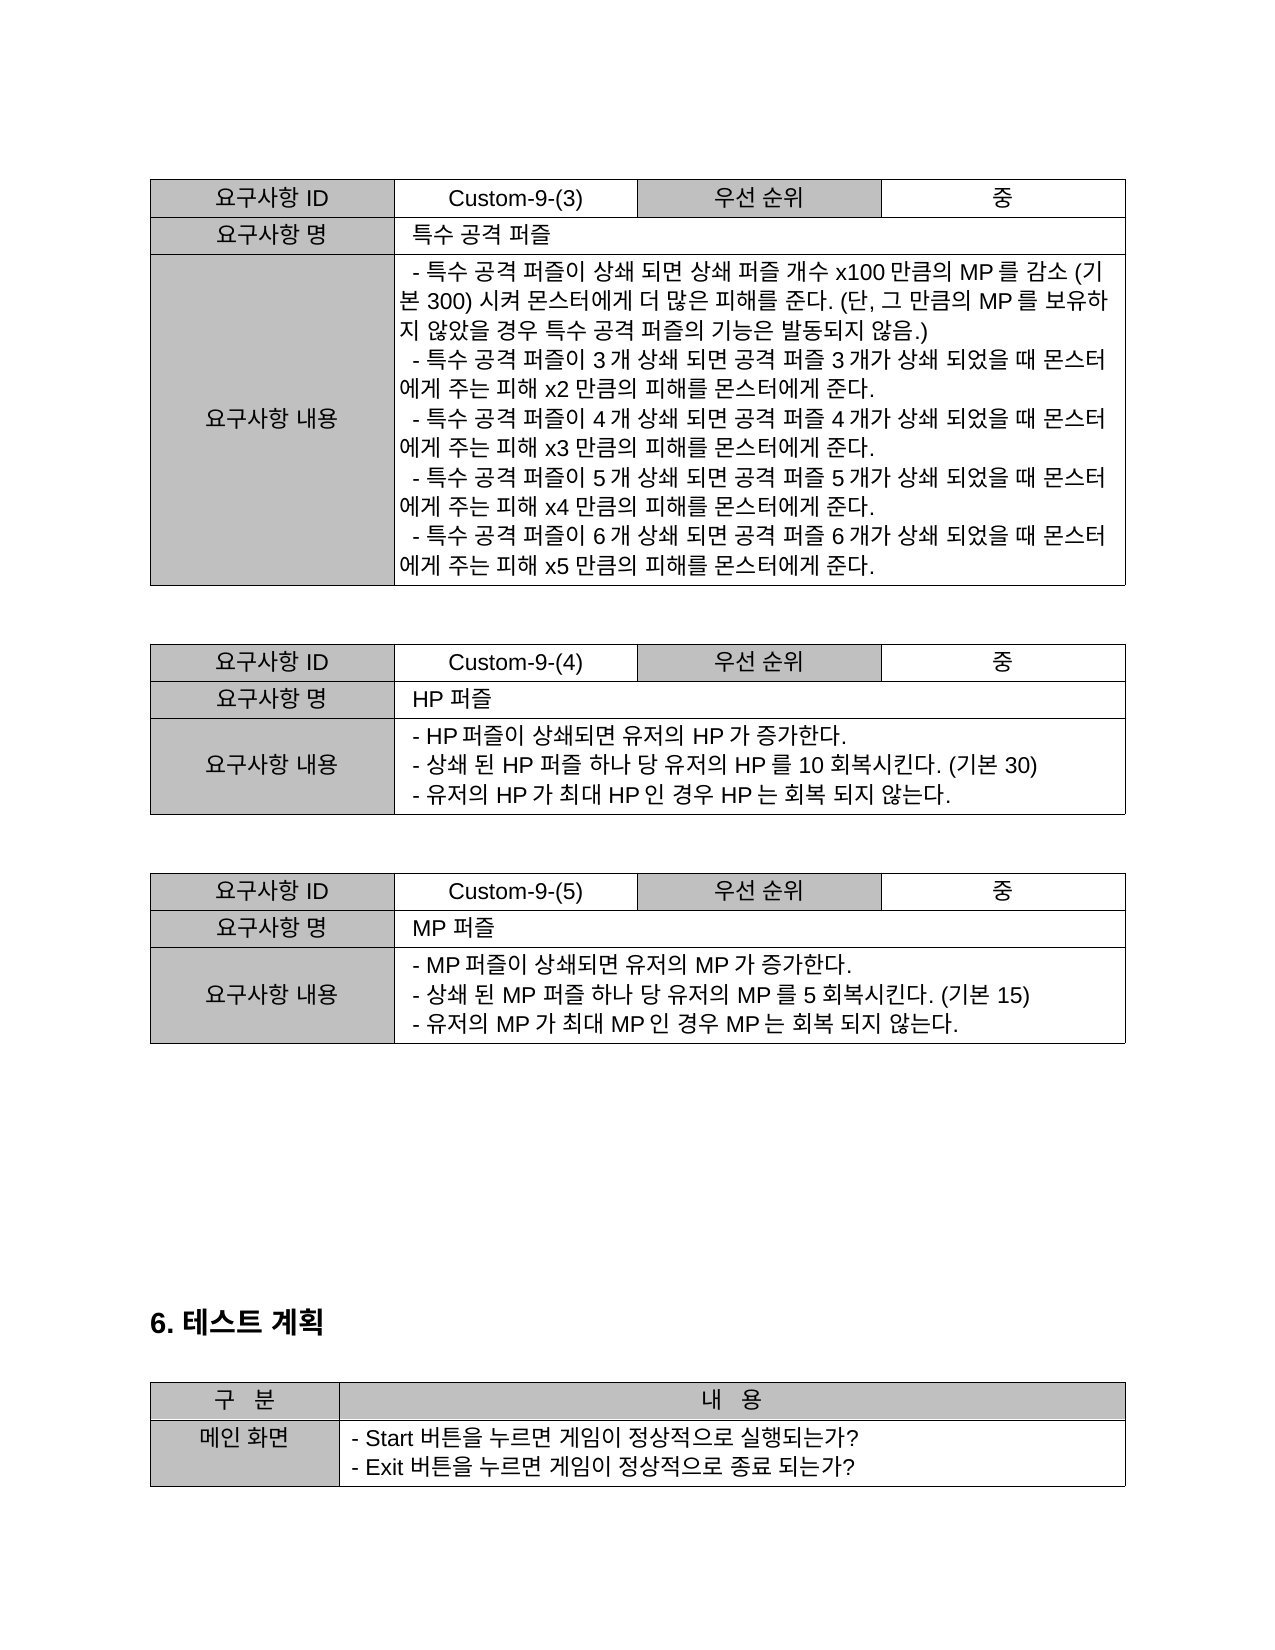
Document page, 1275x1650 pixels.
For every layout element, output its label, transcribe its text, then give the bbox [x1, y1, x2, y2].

table_cell 요구사항 명 [151, 218, 394, 254]
table_header 중 [882, 180, 1125, 217]
table_header Custom-9-(4) [395, 645, 637, 681]
table_cell - Start 버튼을 누르면 게임이 정상적으로 실행되는가? - Exit 버튼을 누르면 게임이 정상적으로 종료 되는가? [340, 1421, 1125, 1486]
table_header 우선 순위 [638, 874, 881, 910]
table_header 중 [882, 645, 1125, 681]
table_header 요구사항 ID [151, 645, 394, 681]
table_cell MP 퍼즐 [395, 911, 1125, 947]
table_cell 메인 화면 [151, 1421, 339, 1486]
table_cell HP 퍼즐 [395, 682, 1125, 718]
table_header 중 [882, 874, 1125, 910]
table_header 요구사항 ID [151, 180, 394, 217]
table_cell 요구사항 내용 [151, 948, 394, 1043]
table_cell - 특수 공격 퍼즐이 상쇄 되면 상쇄 퍼즐 개수 x100만큼의 MP를 감소 (기본 300) 시켜 몬스터에게 더 많은 피해를 준다. (단, 그 만큼의 MP를 보유하지 않았을 경우 특수 공격 퍼즐의 기능은 발동되지 않음.) - 특수 공격 퍼즐이 3개 상쇄 되면 공격 퍼즐 3개가 상쇄 되었을 때 몬스터에게 주는 피해 x2 만큼의 피해를 몬스터에게 준다. - 특수 공격 퍼즐이 4개 상쇄 되면 공격 퍼즐 4개가 상쇄 되었을 때 몬스터에게 주는 피해 x3 만큼의 피해를 몬스터에게 준다. - 특수 공격 퍼즐이 5개 상쇄 되면 공격 퍼즐 5개가 상쇄 되었을 때 몬스터에게 주는 피해 x4 만큼의 피해를 몬스터에게 준다. - 특수 공격 퍼즐이 6개 상쇄 되면 공격 퍼즐 6개가 상쇄 되었을 때 몬스터에게 주는 피해 x5 만큼의 피해를 몬스터에게 준다. [395, 255, 1125, 585]
table_header Custom-9-(5) [395, 874, 637, 910]
table_header 내 용 [340, 1383, 1125, 1419]
table_header 요구사항 ID [151, 874, 394, 910]
table_header 우선 순위 [638, 645, 881, 681]
table_cell - HP퍼즐이 상쇄되면 유저의 HP가 증가한다. - 상쇄 된 HP 퍼즐 하나 당 유저의 HP를 10 회복시킨다. (기본 30) - 유저의 HP가 최대 HP인 경우 HP는 회복 되지 않는다. [395, 719, 1125, 814]
table_cell 요구사항 내용 [151, 255, 394, 585]
table_cell 특수 공격 퍼즐 [395, 218, 1125, 254]
table_header 우선 순위 [638, 180, 881, 217]
table_header Custom-9-(3) [395, 180, 637, 217]
text 6. 테스트 계획 [150, 1307, 1125, 1340]
table_cell 요구사항 명 [151, 911, 394, 947]
table_cell 요구사항 내용 [151, 719, 394, 814]
table_cell 요구사항 명 [151, 682, 394, 718]
table_cell - MP퍼즐이 상쇄되면 유저의 MP가 증가한다. - 상쇄 된 MP 퍼즐 하나 당 유저의 MP를 5 회복시킨다. (기본 15) - 유저의 MP가 최대 MP인 경우 MP는 회복 되지 않는다. [395, 948, 1125, 1043]
table_header 구 분 [151, 1383, 339, 1419]
